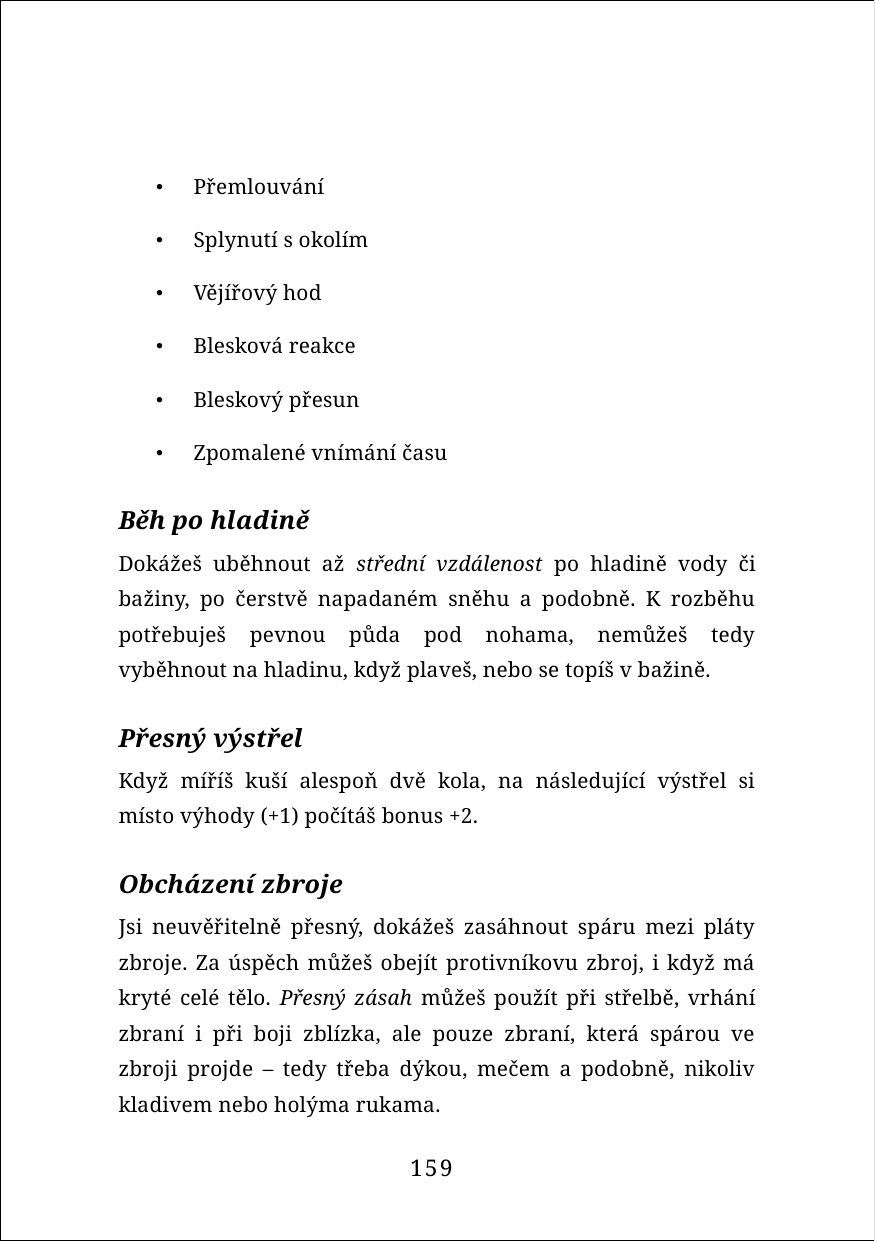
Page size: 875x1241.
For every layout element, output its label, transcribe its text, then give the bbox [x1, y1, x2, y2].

text Když míříš kuší alespoň dvě kola, na následující výstřel si místo výhody (+1) počítáš bonus +2. [118, 766, 756, 830]
list Splynutí s okolím [156, 225, 756, 253]
list Bleskový přesun [156, 385, 756, 413]
text Dokážeš uběhnout až střední vzdálenost po hladině vody či bažiny, po čerstvě napadaném sněhu a podobně. K rozběhu potřebuješ pevnou půda pod nohama, nemůžeš tedy vyběhnout na hladinu, když plaveš, nebo se topíš v bažině. [118, 549, 756, 684]
subtitle Přesný výstřel [118, 720, 756, 754]
text Jsi neuvěřitelně přesný, dokážeš zasáhnout spáru mezi pláty zbroje. Za úspěch můžeš obejít protivníkovu zbroj, i když má kryté celé tělo. Přesný zásah můžeš použít při střelbě, vrhání zbraní i při boji zblízka, ale pouze zbraní, která spárou ve zbroji projde – tedy třeba dýkou, mečem a podobně, nikoliv kladivem nebo holýma rukama. [118, 912, 756, 1118]
list Přemlouvání [156, 172, 756, 200]
subtitle Běh po hladině [118, 503, 756, 537]
list Vějířový hod [156, 278, 756, 307]
subtitle Obcházení zbroje [118, 867, 756, 901]
list Zpomalené vnímání času [156, 438, 756, 466]
list Blesková reakce [156, 331, 756, 360]
